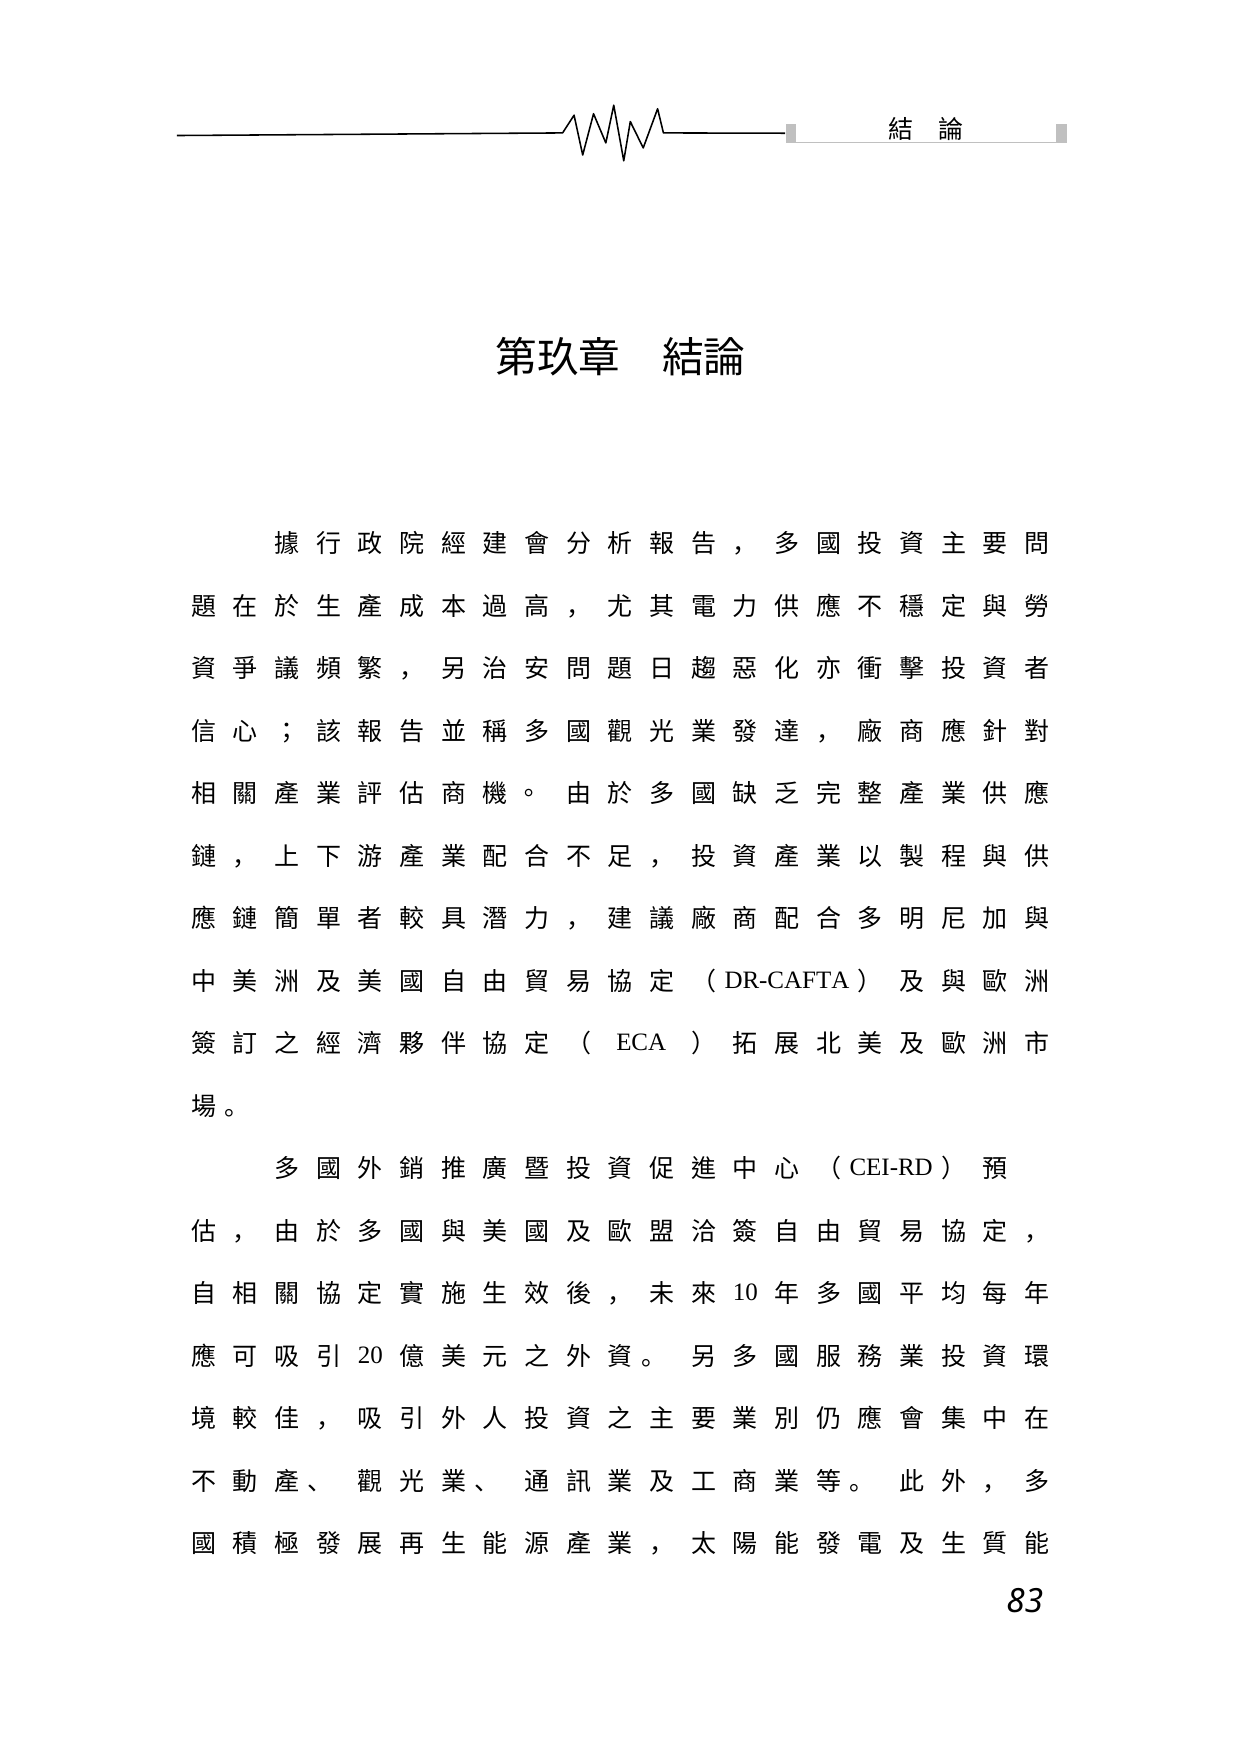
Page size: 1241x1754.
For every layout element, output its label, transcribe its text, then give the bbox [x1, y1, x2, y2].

text 據行政院經建會分析報告，多國投資主要問題在於生產成本過高，尤其電力供應不穩定與勞資爭議頻繁，另治安問題日趨惡化亦衝擊投資者信心；該報告並稱多國觀光業發達，廠商應針對相關產業評估商機。由於多國缺乏完整產業供應鏈，上下游產業配合不足，投資產業以製程與供應鏈簡單者較具潛力，建議廠商配合多明尼加與中美洲及美國自由貿易協定（DR-CAFTA）及與歐洲簽訂之經濟夥伴協定（ECA）拓展北美及歐洲市場。 [183, 500, 1058, 1125]
text 多國外銷推廣暨投資促進中心（CEI-RD）預估，由於多國與美國及歐盟洽簽自由貿易協定，自相關協定實施生效後，未來10年多國平均每年應可吸引20億美元之外資。另多國服務業投資環境較佳，吸引外人投資之主要業別仍應會集中在不動產、觀光業、通訊業及工商業等。此外，多國積極發展再生能源產業，太陽能發電及生質能 [183, 1125, 1058, 1563]
text 第玖章 結論 [183, 313, 1058, 375]
